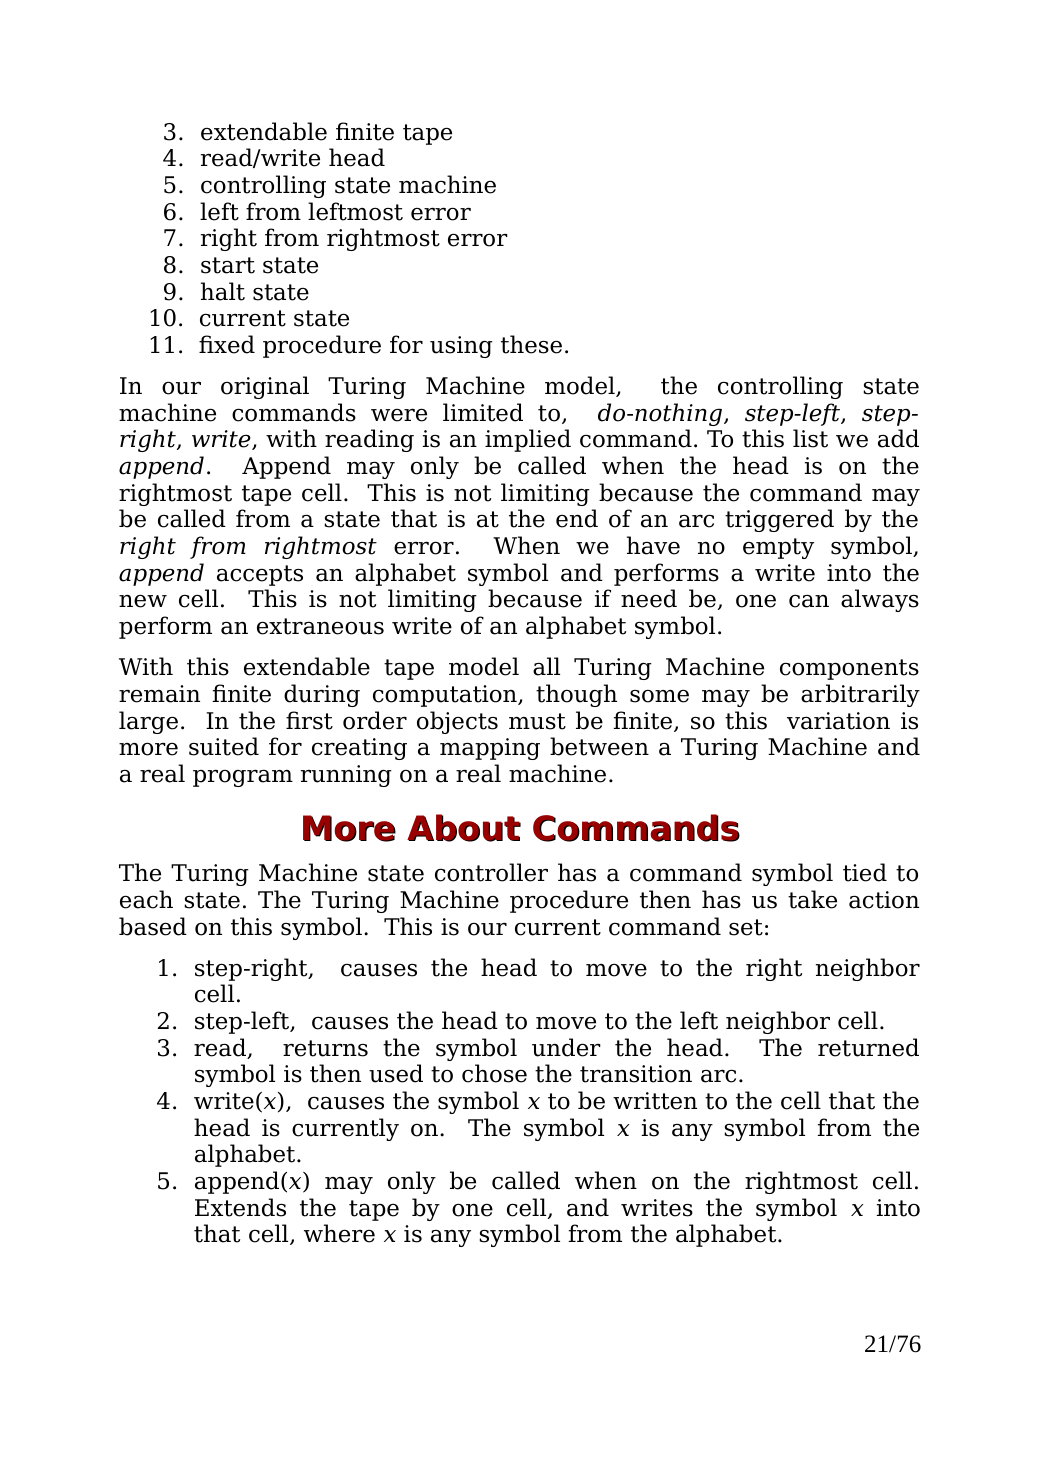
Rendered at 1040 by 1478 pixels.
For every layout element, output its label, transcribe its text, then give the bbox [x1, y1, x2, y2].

text 10. current state [119, 305, 921, 332]
list step-left, causes the head to move to the left neighbor cell. [156, 1008, 921, 1035]
subtitle More About Commands [119, 809, 921, 848]
text With this extendable tape model all Turing Machine components remain finite during computation, though some may be arbitrarily large. In the first order objects must be finite, so this variation is more suited for creating a mapping between a Turing Machine and a real program running on a real machine. [119, 654, 921, 788]
list read/write head [162, 145, 921, 172]
list write(x), causes the symbol x to be written to the cell that the head is currently on. The symbol x is any symbol from the alphabet. [156, 1088, 921, 1168]
text In our original Turing Machine model, the controlling state machine commands were limited to, do-nothing, step-left, step-right, write, with reading is an implied command. To this list we add append. Append may only be called when the head is on the rightmost tape cell. This is not limiting because the command may be called from a state that is at the end of an arc triggered by the right from rightmost error. When we have no empty symbol, append accepts an alphabet symbol and performs a write into the new cell. This is not limiting because if need be, one can always perform an extraneous write of an alphabet symbol. [119, 373, 921, 640]
list append(x) may only be called when on the rightmost cell. Extends the tape by one cell, and writes the symbol x into that cell, where x is any symbol from the alphabet. [156, 1168, 921, 1248]
list step-right, causes the head to move to the right neighbor cell. [156, 955, 921, 1008]
text The Turing Machine state controller has a command symbol tied to each state. The Turing Machine procedure then has us take action based on this symbol. This is our current command set: [119, 860, 921, 940]
list right from rightmost error [162, 225, 921, 252]
list halt state [162, 279, 921, 305]
list extendable finite tape [162, 119, 921, 145]
list left from leftmost error [162, 199, 921, 225]
text 11. fixed procedure for using these. [119, 332, 921, 359]
list read, returns the symbol under the head. The returned symbol is then used to chose the transition arc. [156, 1035, 921, 1088]
list controlling state machine [162, 172, 921, 199]
list start state [162, 252, 921, 279]
